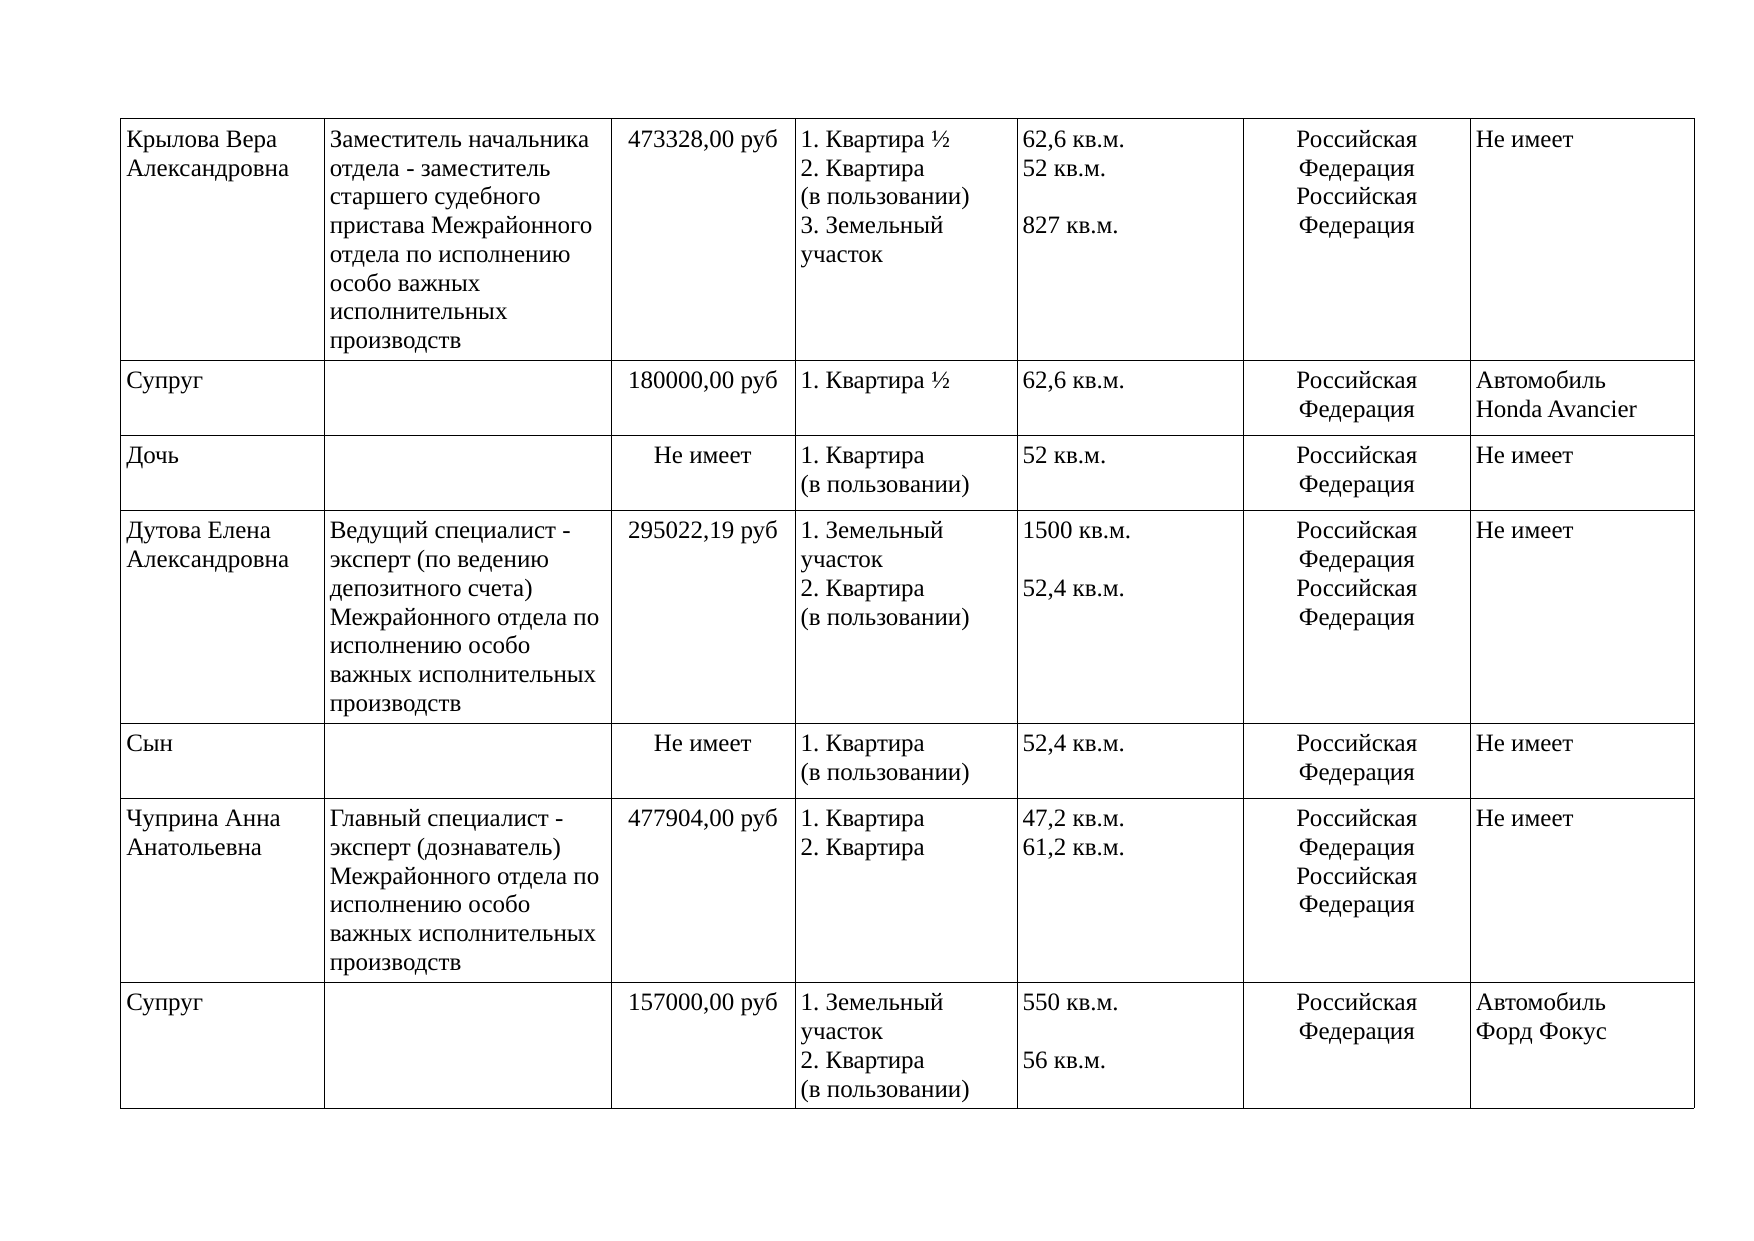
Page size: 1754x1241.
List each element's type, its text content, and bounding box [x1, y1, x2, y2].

table_cell Не имеет [1471, 119, 1694, 360]
table_cell 157000,00 руб [612, 983, 795, 1108]
table_cell 180000,00 руб [612, 361, 795, 435]
table_cell Не имеет [1471, 724, 1694, 797]
table_cell 295022,19 руб [612, 511, 795, 722]
table_cell Главный специалист - эксперт (дознаватель) Межрайонного отдела по исполнению особо важных исполнительных производств [325, 799, 611, 982]
table_cell Дутова Елена Александровна [121, 511, 324, 722]
table_cell Не имеет [612, 436, 795, 510]
table_cell [325, 436, 611, 510]
table_cell Крылова Вера Александровна [121, 119, 324, 360]
table_cell Российская Федерация [1244, 436, 1470, 510]
table_cell Российская Федерация Российская Федерация [1244, 511, 1470, 722]
table_cell Заместитель начальника отдела - заместитель старшего судебного пристава Межрайонного отдела по исполнению особо важных исполнительных производств [325, 119, 611, 360]
table_cell [325, 724, 611, 797]
table_cell Российская Федерация Российская Федерация [1244, 799, 1470, 982]
table_cell 473328,00 руб [612, 119, 795, 360]
table_cell Чуприна Анна Анатольевна [121, 799, 324, 982]
table_cell 62,6 кв.м. 52 кв.м. 827 кв.м. [1018, 119, 1243, 360]
table_cell Российская Федерация [1244, 361, 1470, 435]
table_cell Супруг [121, 361, 324, 435]
table_cell 550 кв.м. 56 кв.м. [1018, 983, 1243, 1108]
table_cell [325, 983, 611, 1108]
table_cell Автомобиль Форд Фокус [1471, 983, 1694, 1108]
table_cell Автомобиль Honda Avancier [1471, 361, 1694, 435]
table_cell [325, 361, 611, 435]
table_cell Ведущий специалист - эксперт (по ведению депозитного счета) Межрайонного отдела по исполнению особо важных исполнительных производств [325, 511, 611, 722]
table_cell Российская Федерация Российская Федерация [1244, 119, 1470, 360]
table_cell 1. Квартира ½ 2. Квартира (в пользовании) 3. Земельный участок [796, 119, 1017, 360]
table_cell Супруг [121, 983, 324, 1108]
table_cell 62,6 кв.м. [1018, 361, 1243, 435]
table_cell 52 кв.м. [1018, 436, 1243, 510]
table_cell 1. Квартира (в пользовании) [796, 724, 1017, 797]
table_cell 1. Земельный участок 2. Квартира (в пользовании) [796, 511, 1017, 722]
table_cell 477904,00 руб [612, 799, 795, 982]
table_cell Не имеет [1471, 436, 1694, 510]
table_cell Не имеет [1471, 511, 1694, 722]
table_cell 52,4 кв.м. [1018, 724, 1243, 797]
table_cell 1. Квартира (в пользовании) [796, 436, 1017, 510]
table_cell Российская Федерация [1244, 724, 1470, 797]
table_cell 1. Квартира 2. Квартира [796, 799, 1017, 982]
table_cell Не имеет [612, 724, 795, 797]
table_cell 47,2 кв.м. 61,2 кв.м. [1018, 799, 1243, 982]
table_cell 1. Земельный участок 2. Квартира (в пользовании) [796, 983, 1017, 1108]
table_cell Дочь [121, 436, 324, 510]
table_cell Сын [121, 724, 324, 797]
table_cell Российская Федерация [1244, 983, 1470, 1108]
table_cell 1. Квартира ½ [796, 361, 1017, 435]
table_cell 1500 кв.м. 52,4 кв.м. [1018, 511, 1243, 722]
table_cell Не имеет [1471, 799, 1694, 982]
